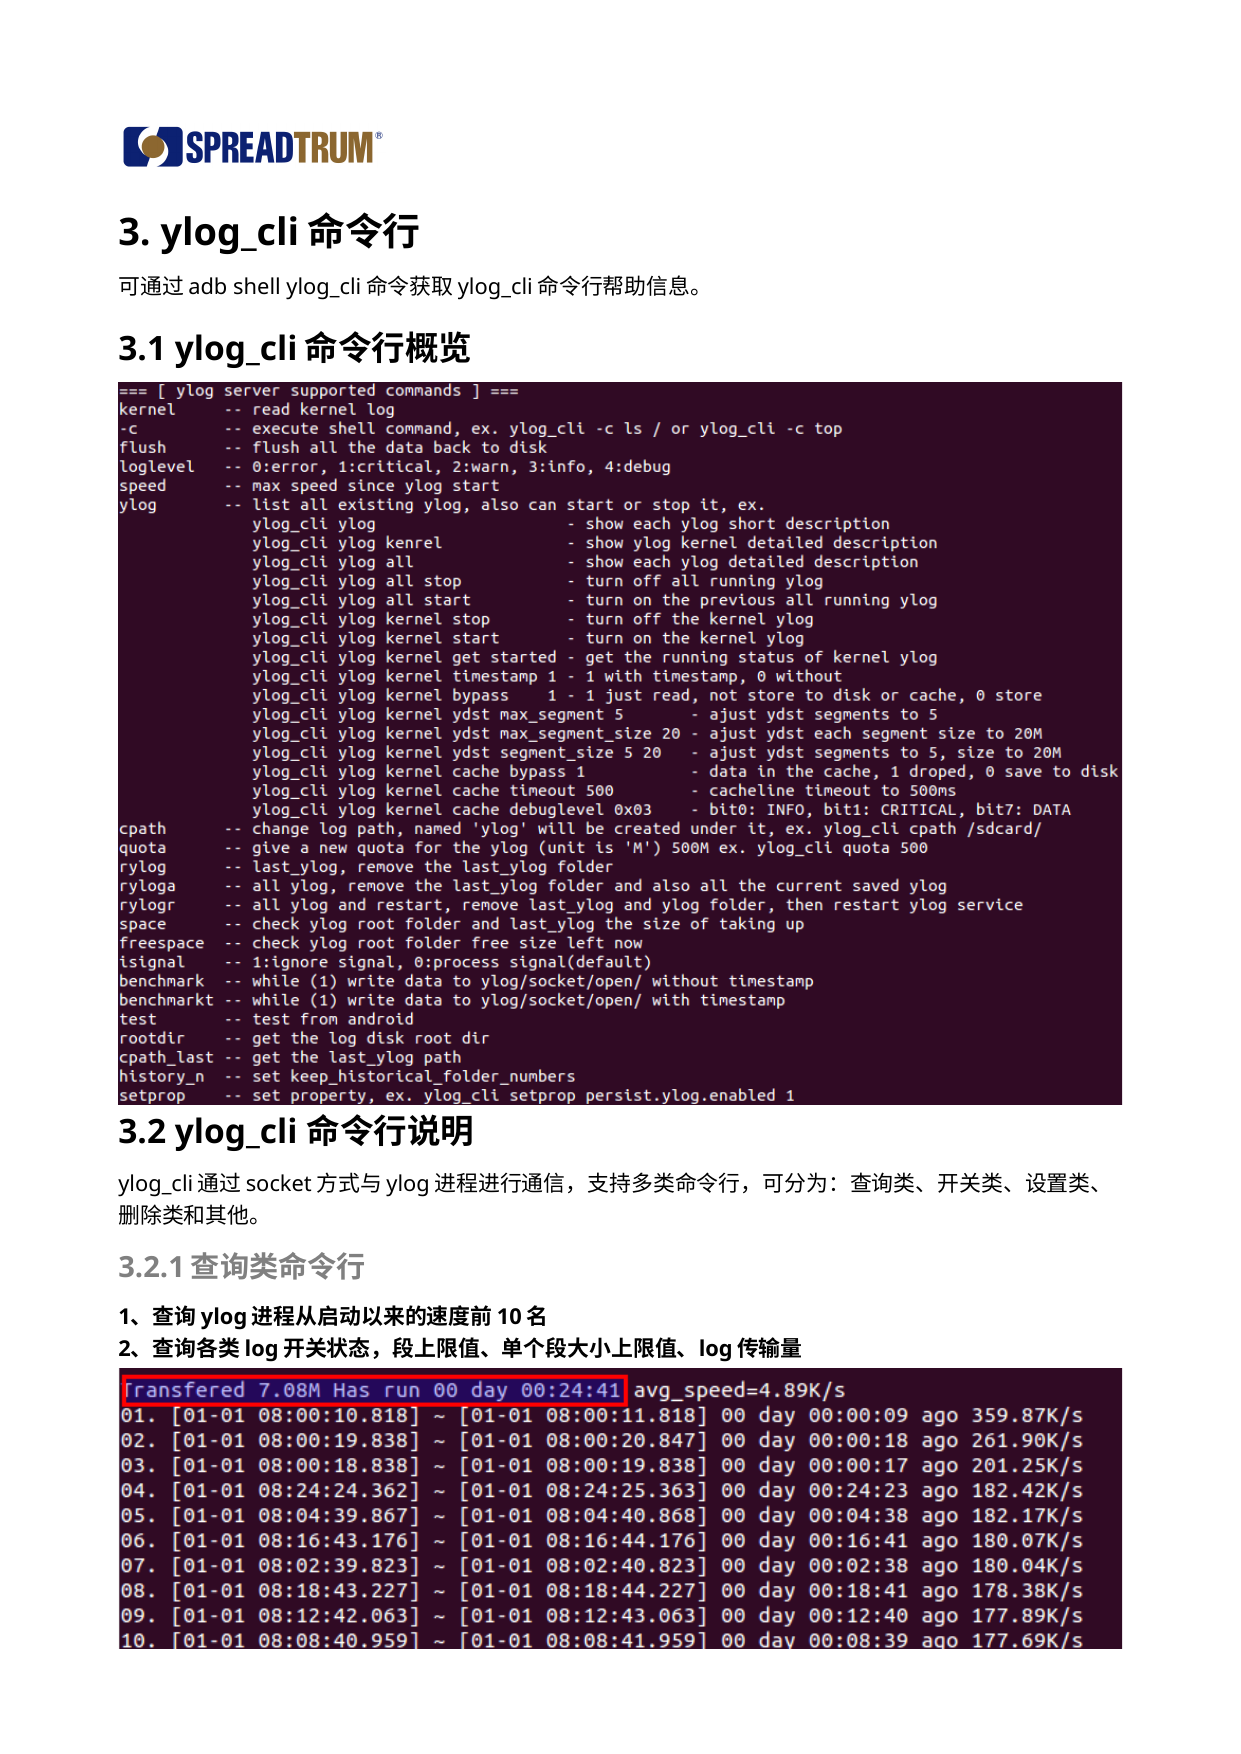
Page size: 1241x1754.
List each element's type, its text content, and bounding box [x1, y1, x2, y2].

subtitle 3.1 ylog_cli命令行概览 [118, 322, 1122, 370]
subtitle 3.2 ylog_cli 命令行说明 [118, 1105, 1122, 1153]
picture [118, 382, 1123, 1105]
text 1、查询ylog进程从启动以来的速度前10名 [118, 1299, 1122, 1331]
subtitle 3. ylog_cli命令行 [118, 201, 1122, 256]
text 可通过adb shell ylog_cli命令获取ylog_cli命令行帮助信息。 [118, 269, 1122, 301]
picture [118, 1368, 1123, 1649]
text ylog_cli通过socket方式与ylog进程进行通信，支持多类命令行，可分为：查询类、开关类、设置类、删除类和其他。 [118, 1166, 1122, 1229]
text 2、查询各类log开关状态，段上限值、单个段大小上限值、log传输量 [118, 1331, 1122, 1362]
subtitle 3.2.1查询类命令行 [118, 1244, 1122, 1286]
picture [120, 123, 386, 168]
